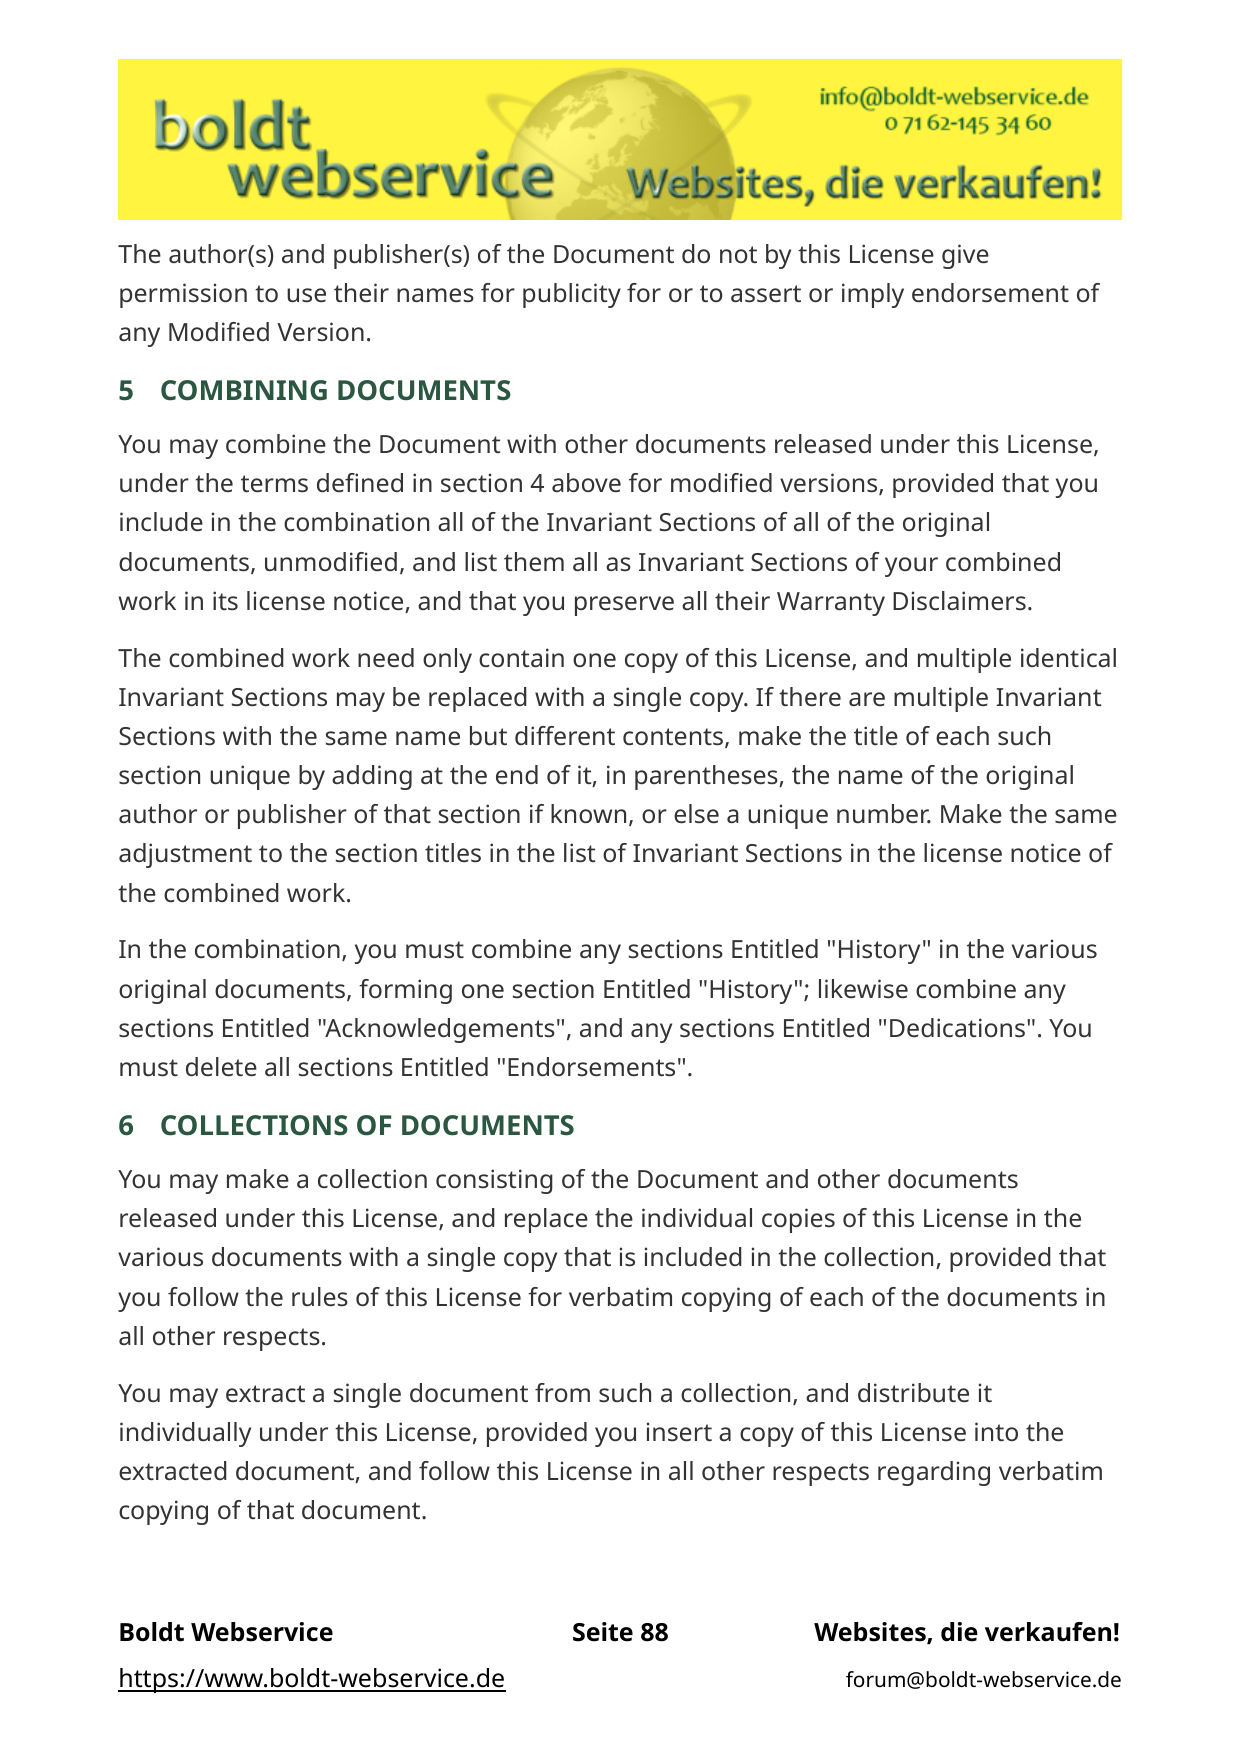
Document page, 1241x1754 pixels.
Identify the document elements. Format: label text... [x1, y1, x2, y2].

text The author(s) and publisher(s) of the Document do not by this License give permission to use their names for publicity for or to assert or imply endorsement of any Modified Version. [118, 236, 1122, 349]
text You may combine the Document with other documents released under this License, under the terms defined in section 4 above for modified versions, provided that you include in the combination all of the Invariant Sections of all of the original documents, unmodified, and list them all as Invariant Sections of your combined work in its license notice, and that you preserve all their Warranty Disclaimers. [118, 427, 1122, 617]
text In the combination, you must combine any sections Entitled "History" in the various original documents, forming one section Entitled "History"; likewise combine any sections Entitled "Acknowledgements", and any sections Entitled "Dedications". You must delete all sections Entitled "Endorsements". [118, 932, 1122, 1084]
subtitle COMBINING DOCUMENTS [118, 371, 1122, 409]
subtitle COLLECTIONS OF DOCUMENTS [118, 1106, 1122, 1144]
picture [118, 59, 1123, 220]
text You may make a collection consisting of the Document and other documents released under this License, and replace the individual copies of this License in the various documents with a single copy that is included in the collection, provided that you follow the rules of this License for verbatim copying of each of the documents in all other respects. [118, 1162, 1122, 1352]
text You may extract a single document from such a collection, and distribute it individually under this License, provided you insert a copy of this License into the extracted document, and follow this License in all other respects regarding verbatim copying of that document. [118, 1375, 1122, 1527]
text The combined work need only contain one copy of this License, and multiple identical Invariant Sections may be replaced with a single copy. If there are multiple Invariant Sections with the same name but different contents, make the title of each such section unique by adding at the end of it, in parentheses, the name of the original author or publisher of that section if known, or else a unique number. Make the same adjustment to the section titles in the list of Invariant Sections in the license notice of the combined work. [118, 640, 1122, 909]
